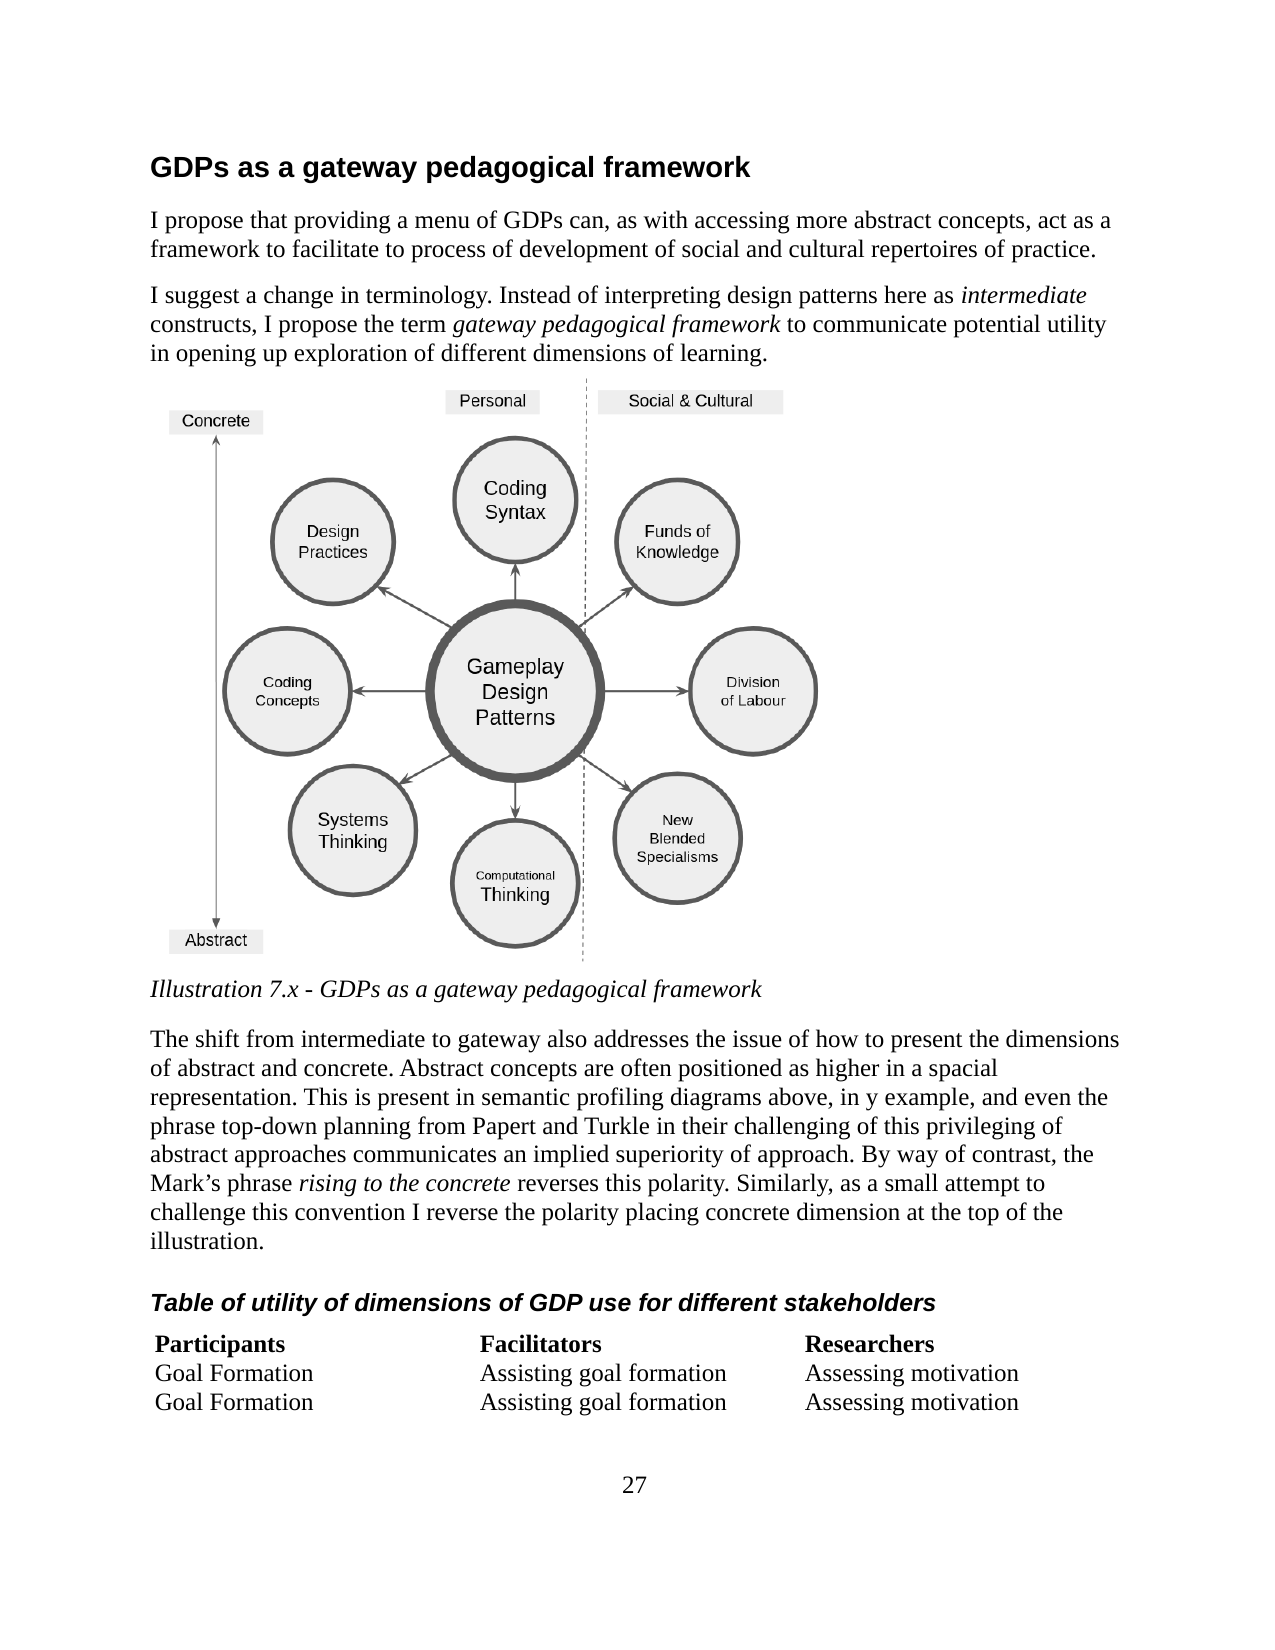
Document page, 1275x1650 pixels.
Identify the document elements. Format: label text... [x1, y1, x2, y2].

text I suggest a change in terminology. Instead of interpreting design patterns here as intermediate constructs, I propose the term gateway pedagogical framework to communicate potential utility in opening up exploration of different dimensions of learning. [150, 280, 1125, 367]
text The shift from intermediate to gateway also addresses the issue of how to present the dimensions of abstract and concrete. Abstract concepts are often positioned as higher in a spacial representation. This is present in semantic profiling diagrams above, in y example, and even the phrase top-down planning from Papert and Turkle in their challenging of this privileging of abstract approaches communicates an implied superiority of approach. By way of contrast, the Mark’s phrase rising to the concrete reverses this polarity. Similarly, as a small attempt to challenge this convention I reverse the polarity placing concrete dimension at the top of the illustration. [150, 1024, 1125, 1254]
table_header Facilitators [475, 1330, 800, 1358]
table_cell Assisting goal formation [475, 1358, 800, 1387]
subtitle GDPs as a gateway pedagogical framework [150, 150, 1125, 183]
table_cell Assisting goal formation [475, 1387, 800, 1416]
text Illustration 7.x - GDPs as a gateway pedagogical framework [150, 974, 1125, 1003]
table_cell Goal Formation [150, 1387, 475, 1416]
text I propose that providing a menu of GDPs can, as with accessing more abstract concepts, act as a framework to facilitate to process of development of social and cultural repertoires of practice. [150, 205, 1125, 262]
table_cell Assessing motivation [800, 1358, 1125, 1387]
table_header Participants [150, 1330, 475, 1358]
subtitle Table of utility of dimensions of GDP use for different stakeholders [150, 1288, 1125, 1317]
table_header Researchers [800, 1330, 1125, 1358]
table_cell Assessing motivation [800, 1387, 1125, 1416]
table_cell Goal Formation [150, 1358, 475, 1387]
picture [150, 375, 1077, 962]
